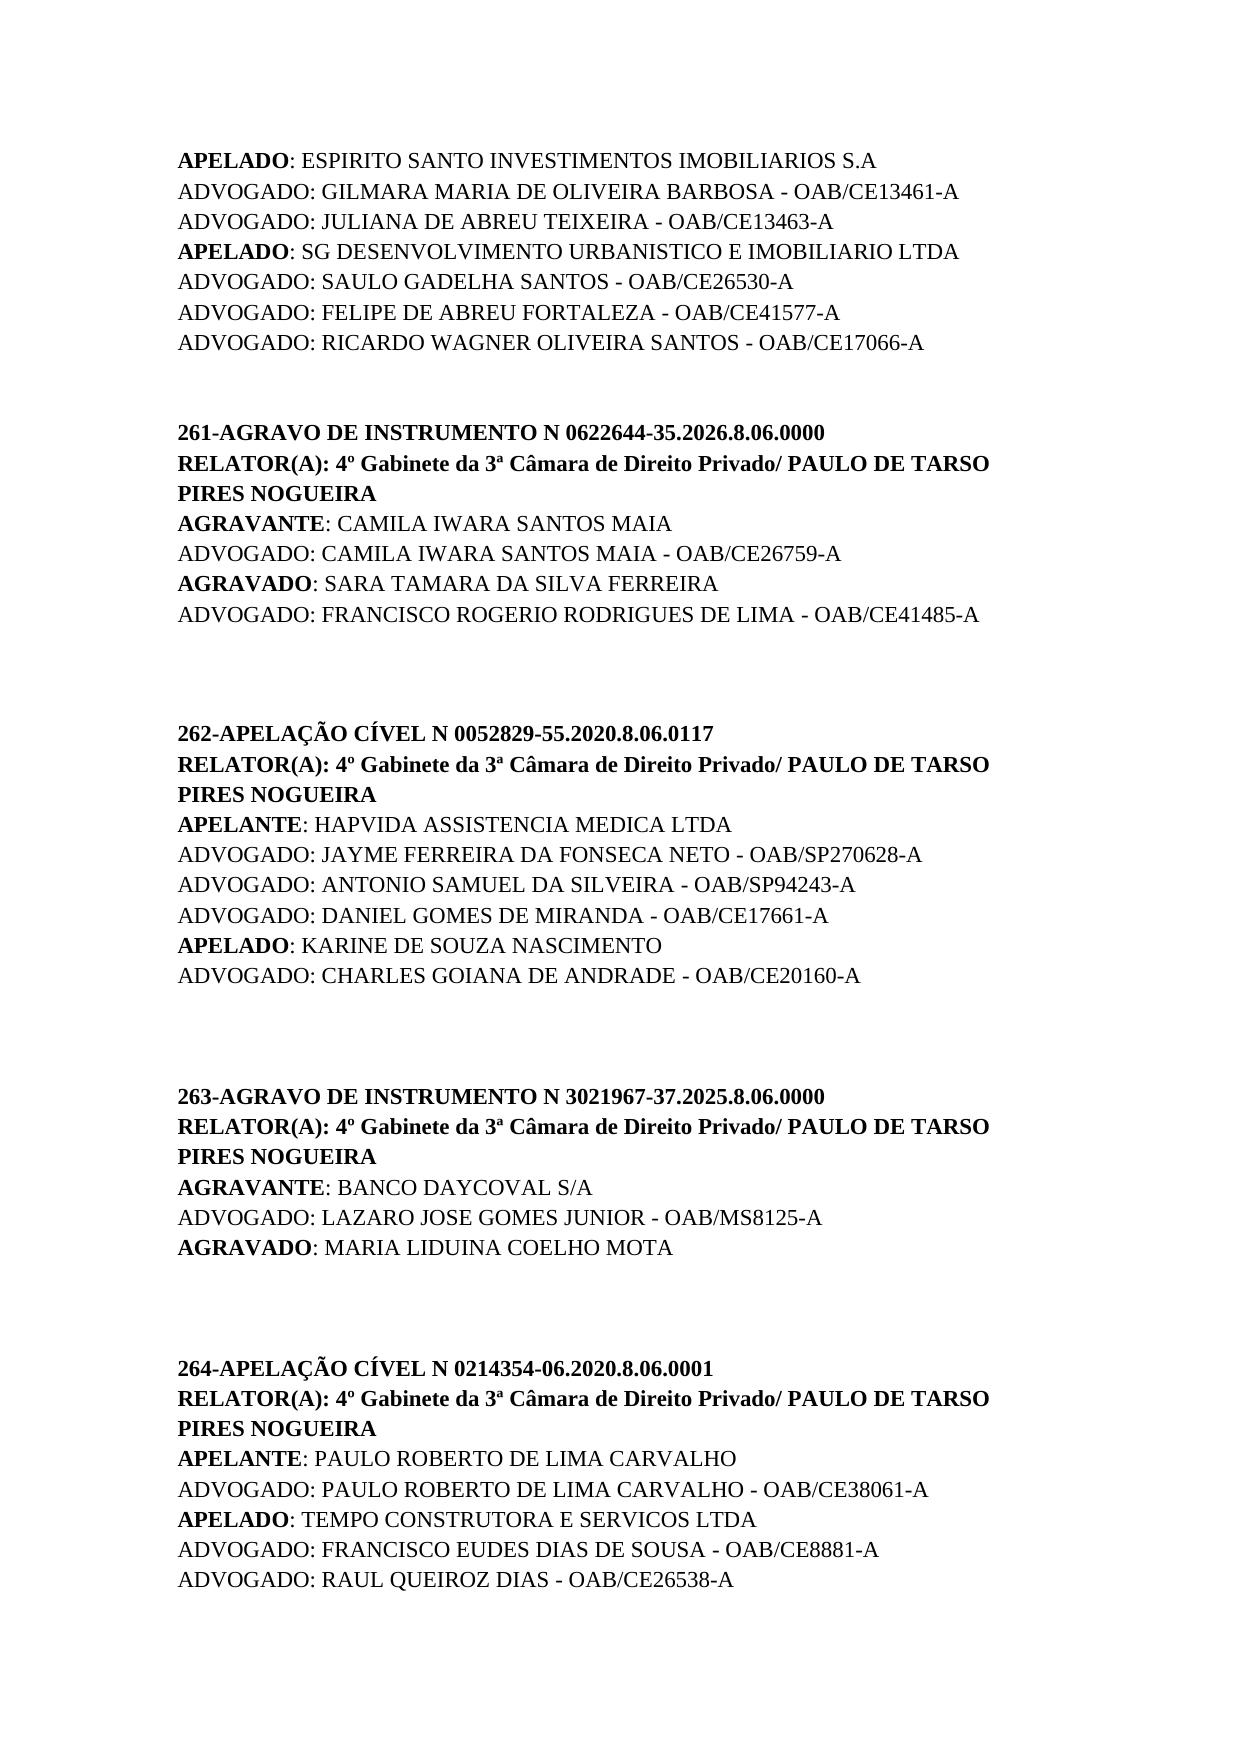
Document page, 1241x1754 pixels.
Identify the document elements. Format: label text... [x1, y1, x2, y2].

text APELADO: ESPIRITO SANTO INVESTIMENTOS IMOBILIARIOS S.A ADVOGADO: GILMARA MARIA DE OLIVEIRA BARBOSA - OAB/CE13461-A ADVOGADO: JULIANA DE ABREU TEIXEIRA - OAB/CE13463-A APELADO: SG DESENVOLVIMENTO URBANISTICO E IMOBILIARIO LTDA ADVOGADO: SAULO GADELHA SANTOS - OAB/CE26530-A ADVOGADO: FELIPE DE ABREU FORTALEZA - OAB/CE41577-A ADVOGADO: RICARDO WAGNER OLIVEIRA SANTOS - OAB/CE17066-A 261-AGRAVO DE INSTRUMENTO N 0622644-35.2026.8.06.0000 RELATOR(A): 4º Gabinete da 3ª Câmara de Direito Privado/ PAULO DE TARSO PIRES NOGUEIRA AGRAVANTE: CAMILA IWARA SANTOS MAIA ADVOGADO: CAMILA IWARA SANTOS MAIA - OAB/CE26759-A AGRAVADO: SARA TAMARA DA SILVA FERREIRA ADVOGADO: FRANCISCO ROGERIO RODRIGUES DE LIMA - OAB/CE41485-A [177, 148, 1063, 657]
text 262-APELAÇÃO CÍVEL N 0052829-55.2020.8.06.0117 RELATOR(A): 4º Gabinete da 3ª Câmara de Direito Privado/ PAULO DE TARSO PIRES NOGUEIRA APELANTE: HAPVIDA ASSISTENCIA MEDICA LTDA ADVOGADO: JAYME FERREIRA DA FONSECA NETO - OAB/SP270628-A ADVOGADO: ANTONIO SAMUEL DA SILVEIRA - OAB/SP94243-A ADVOGADO: DANIEL GOMES DE MIRANDA - OAB/CE17661-A APELADO: KARINE DE SOUZA NASCIMENTO ADVOGADO: CHARLES GOIANA DE ANDRADE - OAB/CE20160-A 263-AGRAVO DE INSTRUMENTO N 3021967-37.2025.8.06.0000 RELATOR(A): 4º Gabinete da 3ª Câmara de Direito Privado/ PAULO DE TARSO PIRES NOGUEIRA AGRAVANTE: BANCO DAYCOVAL S/A ADVOGADO: LAZARO JOSE GOMES JUNIOR - OAB/MS8125-A AGRAVADO: MARIA LIDUINA COELHO MOTA 264-APELAÇÃO CÍVEL N 0214354-06.2020.8.06.0001 RELATOR(A): 4º Gabinete da 3ª Câmara de Direito Privado/ PAULO DE TARSO PIRES NOGUEIRA APELANTE: PAULO ROBERTO DE LIMA CARVALHO ADVOGADO: PAULO ROBERTO DE LIMA CARVALHO - OAB/CE38061-A APELADO: TEMPO CONSTRUTORA E SERVICOS LTDA ADVOGADO: FRANCISCO EUDES DIAS DE SOUSA - OAB/CE8881-A ADVOGADO: RAUL QUEIROZ DIAS - OAB/CE26538-A [177, 721, 1063, 1593]
